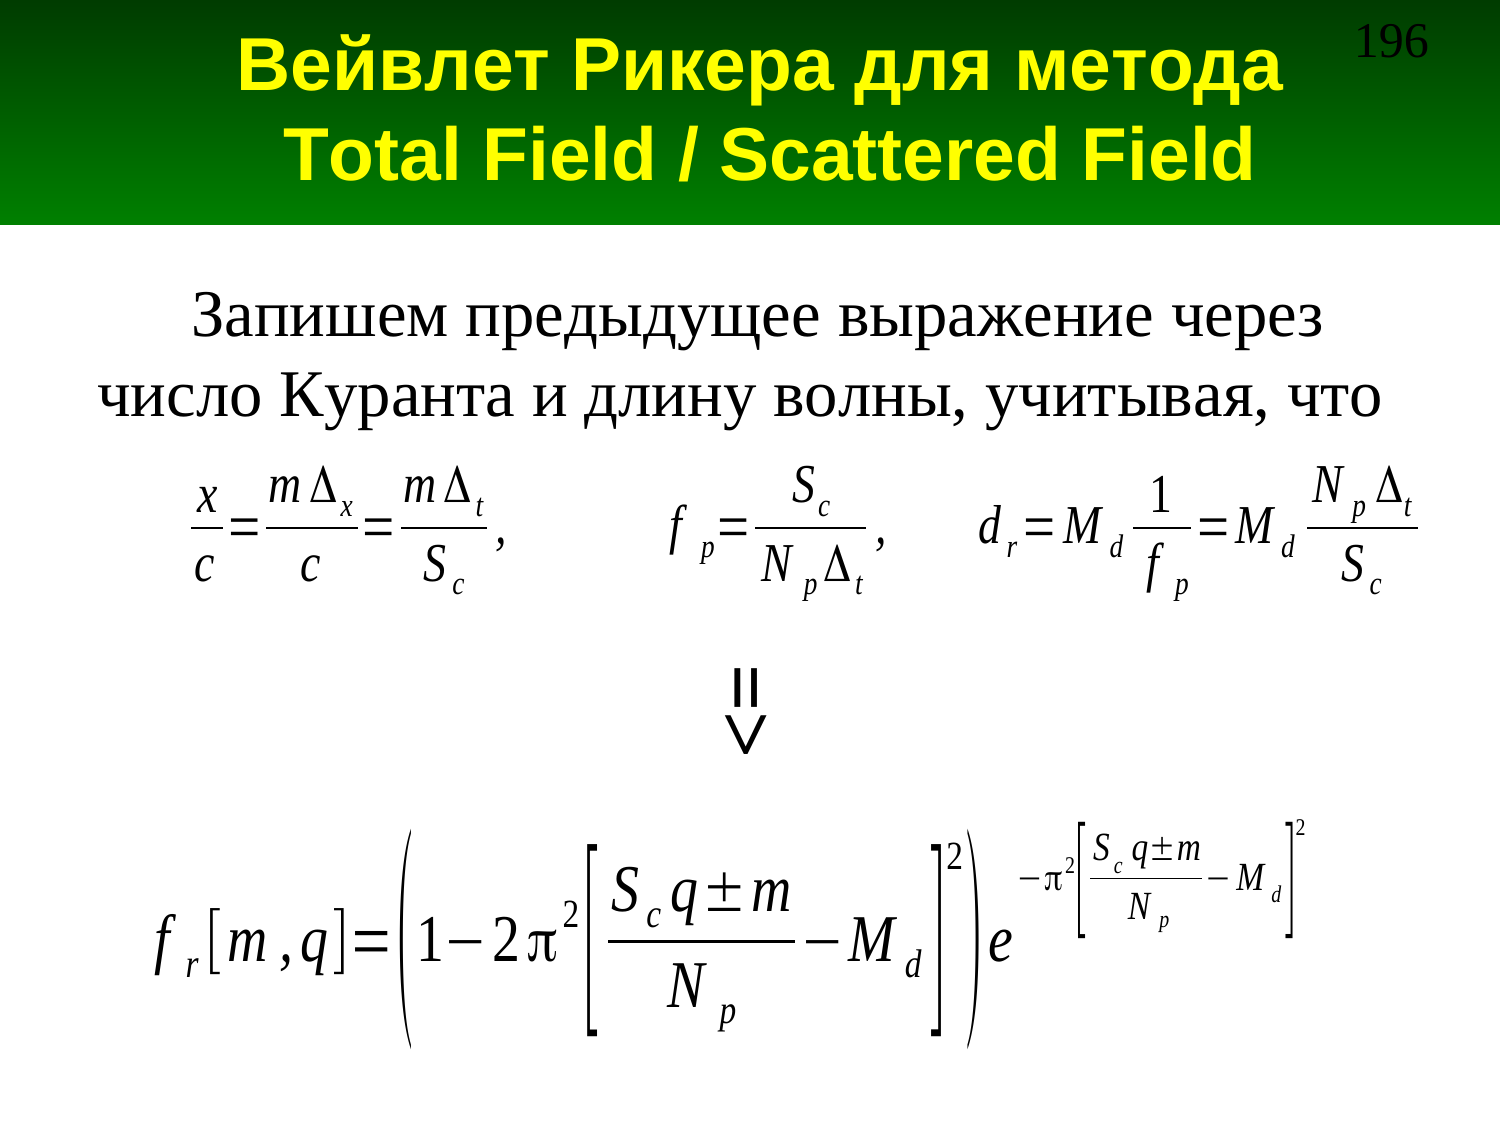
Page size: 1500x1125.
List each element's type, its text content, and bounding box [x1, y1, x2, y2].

chart [966, 454, 1430, 603]
chart [129, 814, 1321, 1052]
chart [649, 454, 899, 603]
text_box Запишем предыдущее выражение через число Куранта и длину волны, учитывая, что [82, 262, 1426, 438]
text_box => [690, 649, 810, 804]
chart [177, 454, 520, 603]
title Вейвлет Рикера для метода Total Field / Scattered Field [100, 7, 1441, 204]
